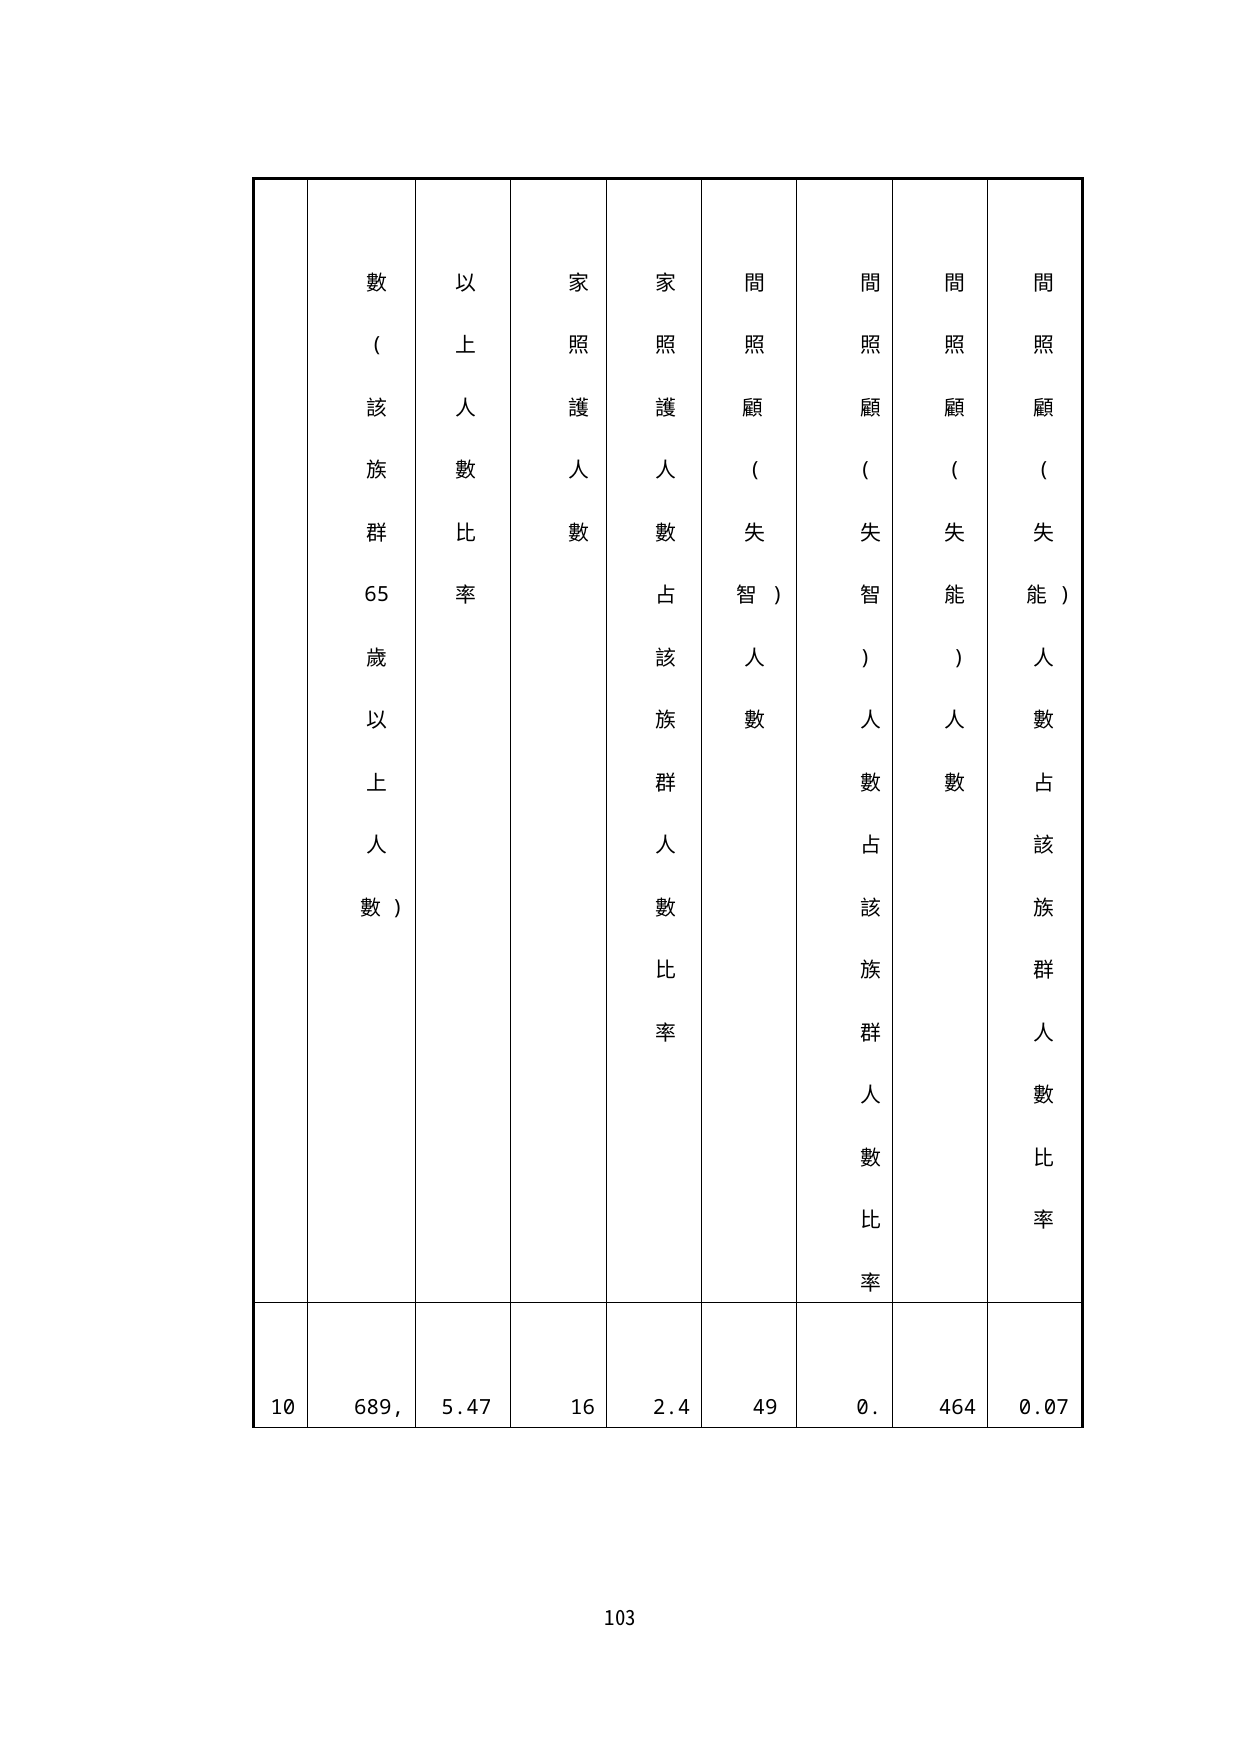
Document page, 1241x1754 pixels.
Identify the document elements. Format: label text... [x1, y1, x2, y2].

table_cell 689, [308, 1303, 415, 1427]
table_cell 464 [893, 1303, 987, 1427]
table_cell 0.07 [988, 1303, 1081, 1427]
table_cell 0. [797, 1303, 892, 1427]
table_cell 16 [511, 1303, 606, 1427]
table_header 間照顧(失智) 人數 [702, 180, 796, 1302]
table_header 間照顧(失能) 人數占該族群人數比率 [988, 180, 1081, 1302]
table_cell 2.4 [607, 1303, 701, 1427]
table_header 間照顧(失智)人數占該族群人數比率 [797, 180, 892, 1302]
table_header 家照護人數 [511, 180, 606, 1302]
table_cell 49 [702, 1303, 796, 1427]
table_header 數 (該族群65歲以上人數) [308, 180, 415, 1302]
table_header 間照顧(失能) 人數 [893, 180, 987, 1302]
table_header 家照護人數占該族群人數比率 [607, 180, 701, 1302]
table_header [255, 180, 307, 1302]
table_cell 10 [255, 1303, 307, 1427]
table_cell 5.47 [416, 1303, 510, 1427]
table_header 以上人數比率 [416, 180, 510, 1302]
